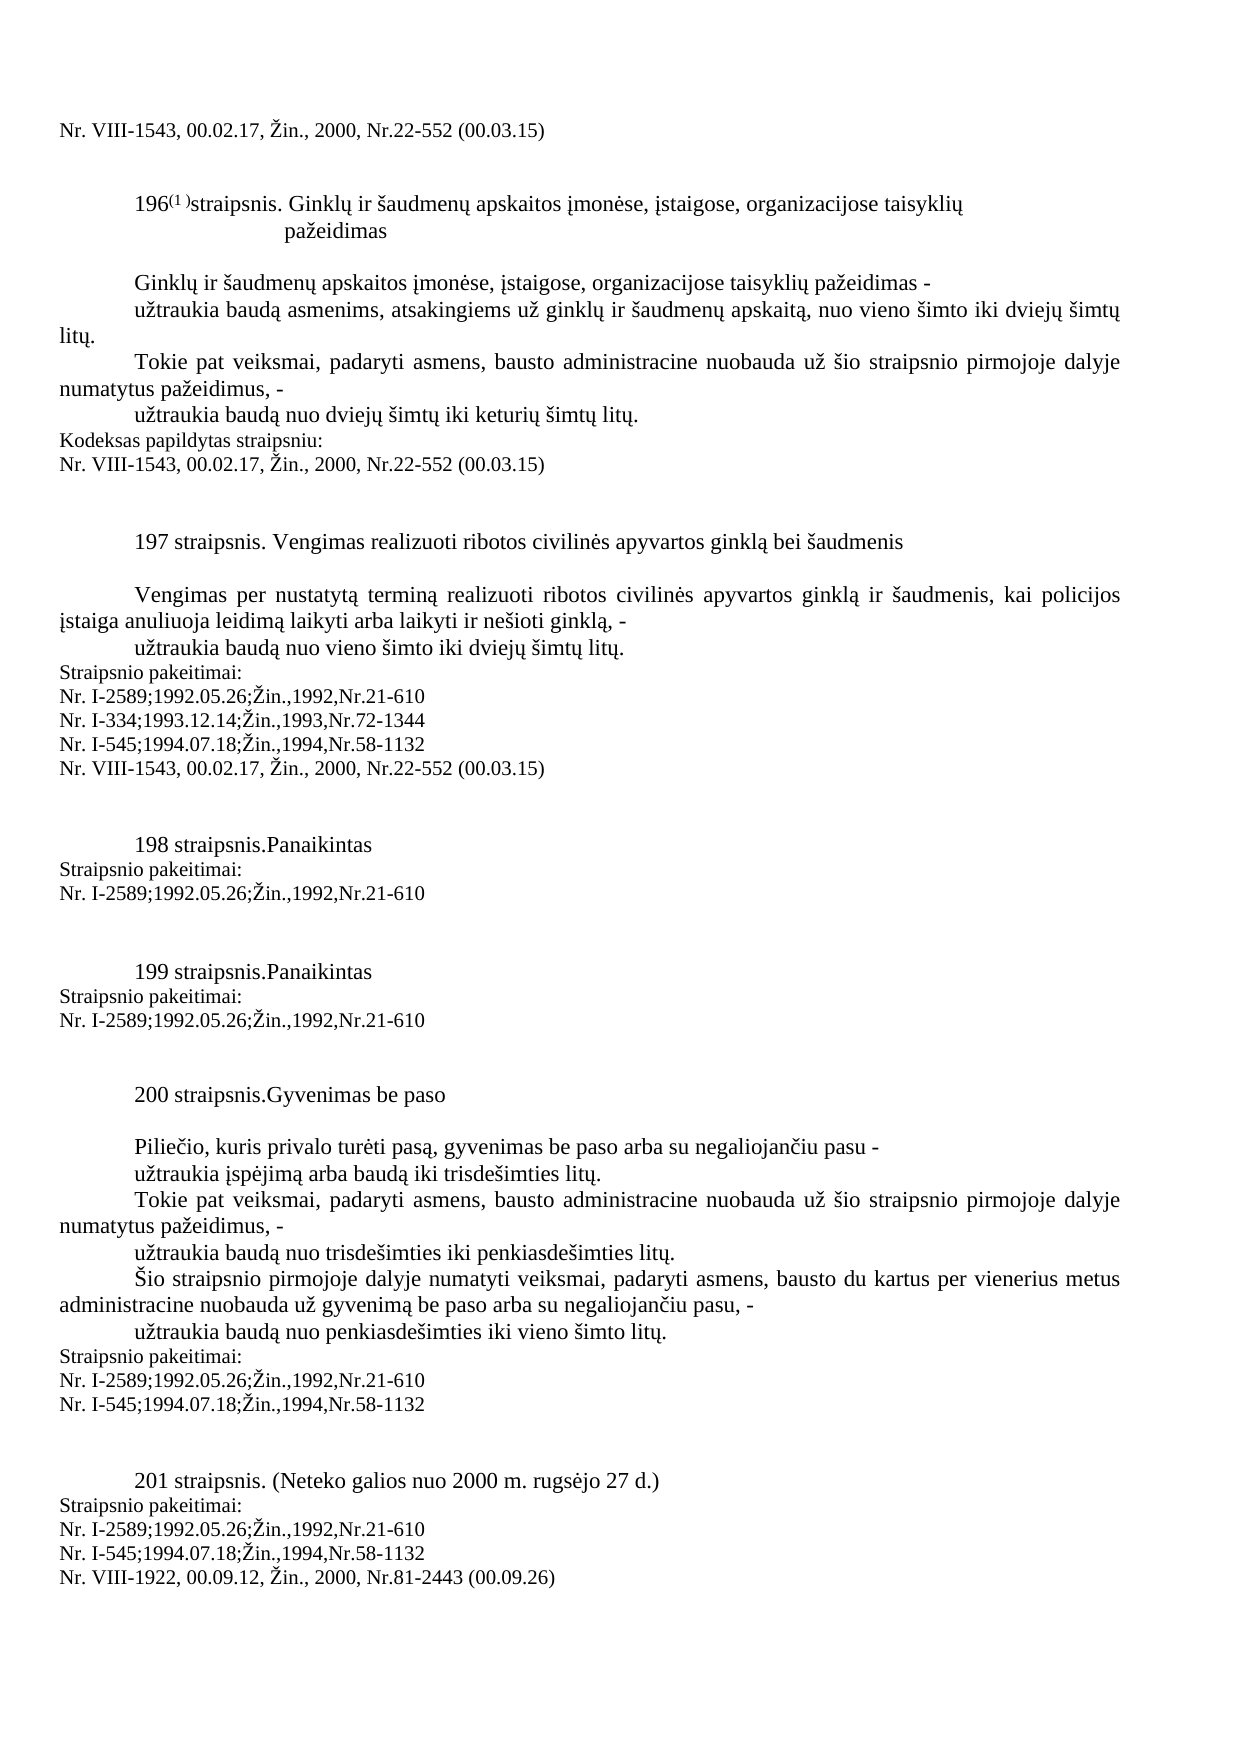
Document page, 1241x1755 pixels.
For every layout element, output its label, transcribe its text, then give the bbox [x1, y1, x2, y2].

text užtraukia baudą nuo trisdešimties iki penkiasdešimties litų. [59, 1239, 1122, 1265]
text Tokie pat veiksmai, padaryti asmens, bausto administracine nuobauda už šio straipsnio pirmojoje dalyje numatytus pažeidimus, - [59, 1186, 1122, 1239]
text Nr. I-545;1994.07.18;Žin.,1994,Nr.58-1132 [59, 1541, 1122, 1565]
text 200 straipsnis.Gyvenimas be paso [59, 1081, 1122, 1107]
text Straipsnio pakeitimai: [59, 857, 1122, 881]
text pažeidimas [284, 217, 1122, 243]
text Nr. I-334;1993.12.14;Žin.,1993,Nr.72-1344 [59, 708, 1122, 732]
text Nr. I-545;1994.07.18;Žin.,1994,Nr.58-1132 [59, 1392, 1122, 1416]
text Šio straipsnio pirmojoje dalyje numatyti veiksmai, padaryti asmens, bausto du kartus per vienerius metus administracine nuobauda už gyvenimą be paso arba su negaliojančiu pasu, - [59, 1265, 1122, 1318]
text užtraukia baudą nuo vieno šimto iki dviejų šimtų litų. [59, 634, 1122, 660]
text užtraukia baudą asmenims, atsakingiems už ginklų ir šaudmenų apskaitą, nuo vieno šimto iki dviejų šimtų litų. [59, 296, 1122, 348]
text Nr. I-2589;1992.05.26;Žin.,1992,Nr.21-610 [59, 684, 1122, 708]
text Nr. VIII-1543, 00.02.17, Žin., 2000, Nr.22-552 (00.03.15) [59, 756, 1122, 780]
text Nr. VIII-1543, 00.02.17, Žin., 2000, Nr.22-552 (00.03.15) [59, 118, 1122, 142]
text Tokie pat veiksmai, padaryti asmens, bausto administracine nuobauda už šio straipsnio pirmojoje dalyje numatytus pažeidimus, - [59, 348, 1122, 401]
text Straipsnio pakeitimai: [59, 660, 1122, 684]
text Nr. I-2589;1992.05.26;Žin.,1992,Nr.21-610 [59, 1008, 1122, 1032]
text Nr. I-2589;1992.05.26;Žin.,1992,Nr.21-610 [59, 1517, 1122, 1541]
text Straipsnio pakeitimai: [59, 1493, 1122, 1517]
text Piliečio, kuris privalo turėti pasą, gyvenimas be paso arba su negaliojančiu pasu - [59, 1133, 1122, 1160]
text Nr. VIII-1543, 00.02.17, Žin., 2000, Nr.22-552 (00.03.15) [59, 452, 1122, 476]
text 196(1 )straipsnis. Ginklų ir šaudmenų apskaitos įmonėse, įstaigose, organizacijose taisyklių [134, 190, 1122, 217]
text Straipsnio pakeitimai: [59, 1344, 1122, 1368]
text Vengimas per nustatytą terminą realizuoti ribotos civilinės apyvartos ginklą ir šaudmenis, kai policijos įstaiga anuliuoja leidimą laikyti arba laikyti ir nešioti ginklą, - [59, 581, 1122, 634]
text 199 straipsnis.Panaikintas [59, 958, 1122, 984]
text Nr. I-2589;1992.05.26;Žin.,1992,Nr.21-610 [59, 1368, 1122, 1392]
text 198 straipsnis.Panaikintas [59, 831, 1122, 857]
text užtraukia baudą nuo dviejų šimtų iki keturių šimtų litų. [59, 401, 1122, 427]
text užtraukia įspėjimą arba baudą iki trisdešimties litų. [59, 1160, 1122, 1186]
text Kodeksas papildytas straipsniu: [59, 427, 1122, 452]
text 197 straipsnis. Vengimas realizuoti ribotos civilinės apyvartos ginklą bei šaudmenis [134, 528, 1122, 555]
text Nr. I-545;1994.07.18;Žin.,1994,Nr.58-1132 [59, 732, 1122, 756]
text Nr. I-2589;1992.05.26;Žin.,1992,Nr.21-610 [59, 881, 1122, 905]
text Ginklų ir šaudmenų apskaitos įmonėse, įstaigose, organizacijose taisyklių pažeidimas - [59, 269, 1122, 296]
text Nr. VIII-1922, 00.09.12, Žin., 2000, Nr.81-2443 (00.09.26) [59, 1565, 1122, 1589]
text užtraukia baudą nuo penkiasdešimties iki vieno šimto litų. [59, 1318, 1122, 1344]
text 201 straipsnis. (Neteko galios nuo 2000 m. rugsėjo 27 d.) [59, 1467, 1122, 1493]
text Straipsnio pakeitimai: [59, 984, 1122, 1008]
